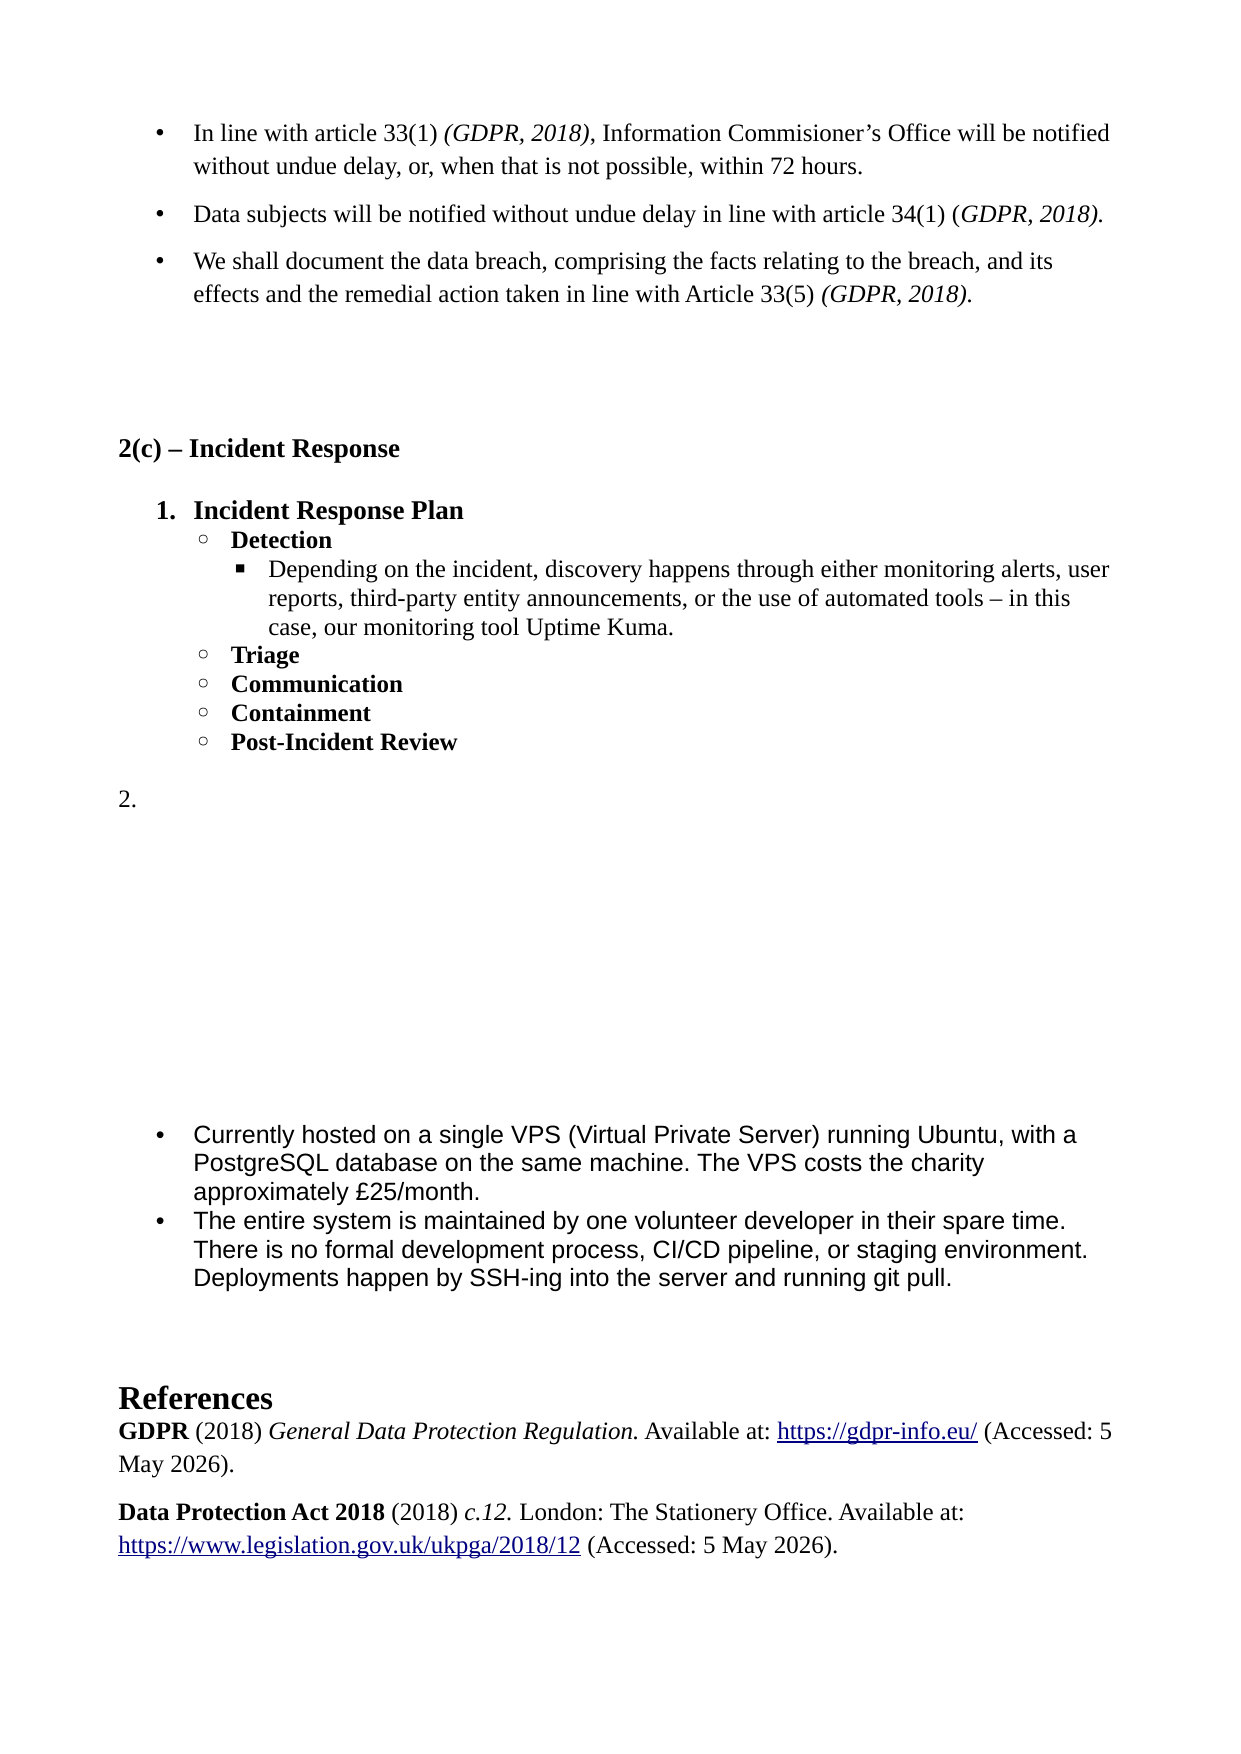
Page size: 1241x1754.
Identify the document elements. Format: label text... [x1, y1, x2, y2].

text References [118, 1378, 1122, 1416]
text Data Protection Act 2018 (2018) c.12. London: The Stationery Office. Available at: https://www.legislation.gov.uk/ukpga/2018/12 (Accessed: 5 May 2026). [118, 1497, 1122, 1559]
text 2. [118, 784, 1122, 813]
text GDPR (2018) General Data Protection Regulation. Available at: https://gdpr-info.eu/ (Accessed: 5 May 2026). [118, 1416, 1122, 1478]
list In line with article 33(1) (GDPR, 2018), Information Commisioner’s Office will be notified without undue delay, or, when that is not possible, within 72 hours. [156, 118, 1122, 180]
list Incident Response Plan [156, 494, 1122, 526]
list Communication [193, 669, 1122, 698]
list The entire system is maintained by one volunteer developer in their spare time. There is no formal development process, CI/CD pipeline, or staging environment. Deployments happen by SSH-ing into the server and running git pull. [156, 1206, 1122, 1292]
list Post-Incident Review [193, 727, 1122, 756]
list Containment [193, 698, 1122, 727]
list Detection [193, 526, 1122, 554]
list Triage [193, 641, 1122, 669]
list Currently hosted on a single VPS (Virtual Private Server) running Ubuntu, with a PostgreSQL database on the same machine. The VPS costs the charity approximately £25/month. [156, 1120, 1122, 1206]
list Data subjects will be notified without undue delay in line with article 34(1) (GDPR, 2018). [156, 199, 1122, 227]
list We shall document the data breach, comprising the facts relating to the breach, and its effects and the remedial action taken in line with Article 33(5) (GDPR, 2018). [156, 246, 1122, 308]
list Depending on the incident, discovery happens through either monitoring alerts, user reports, third-party entity announcements, or the use of automated tools – in this case, our monitoring tool Uptime Kuma. [231, 554, 1122, 641]
text 2(c) – Incident Response [118, 432, 1122, 463]
